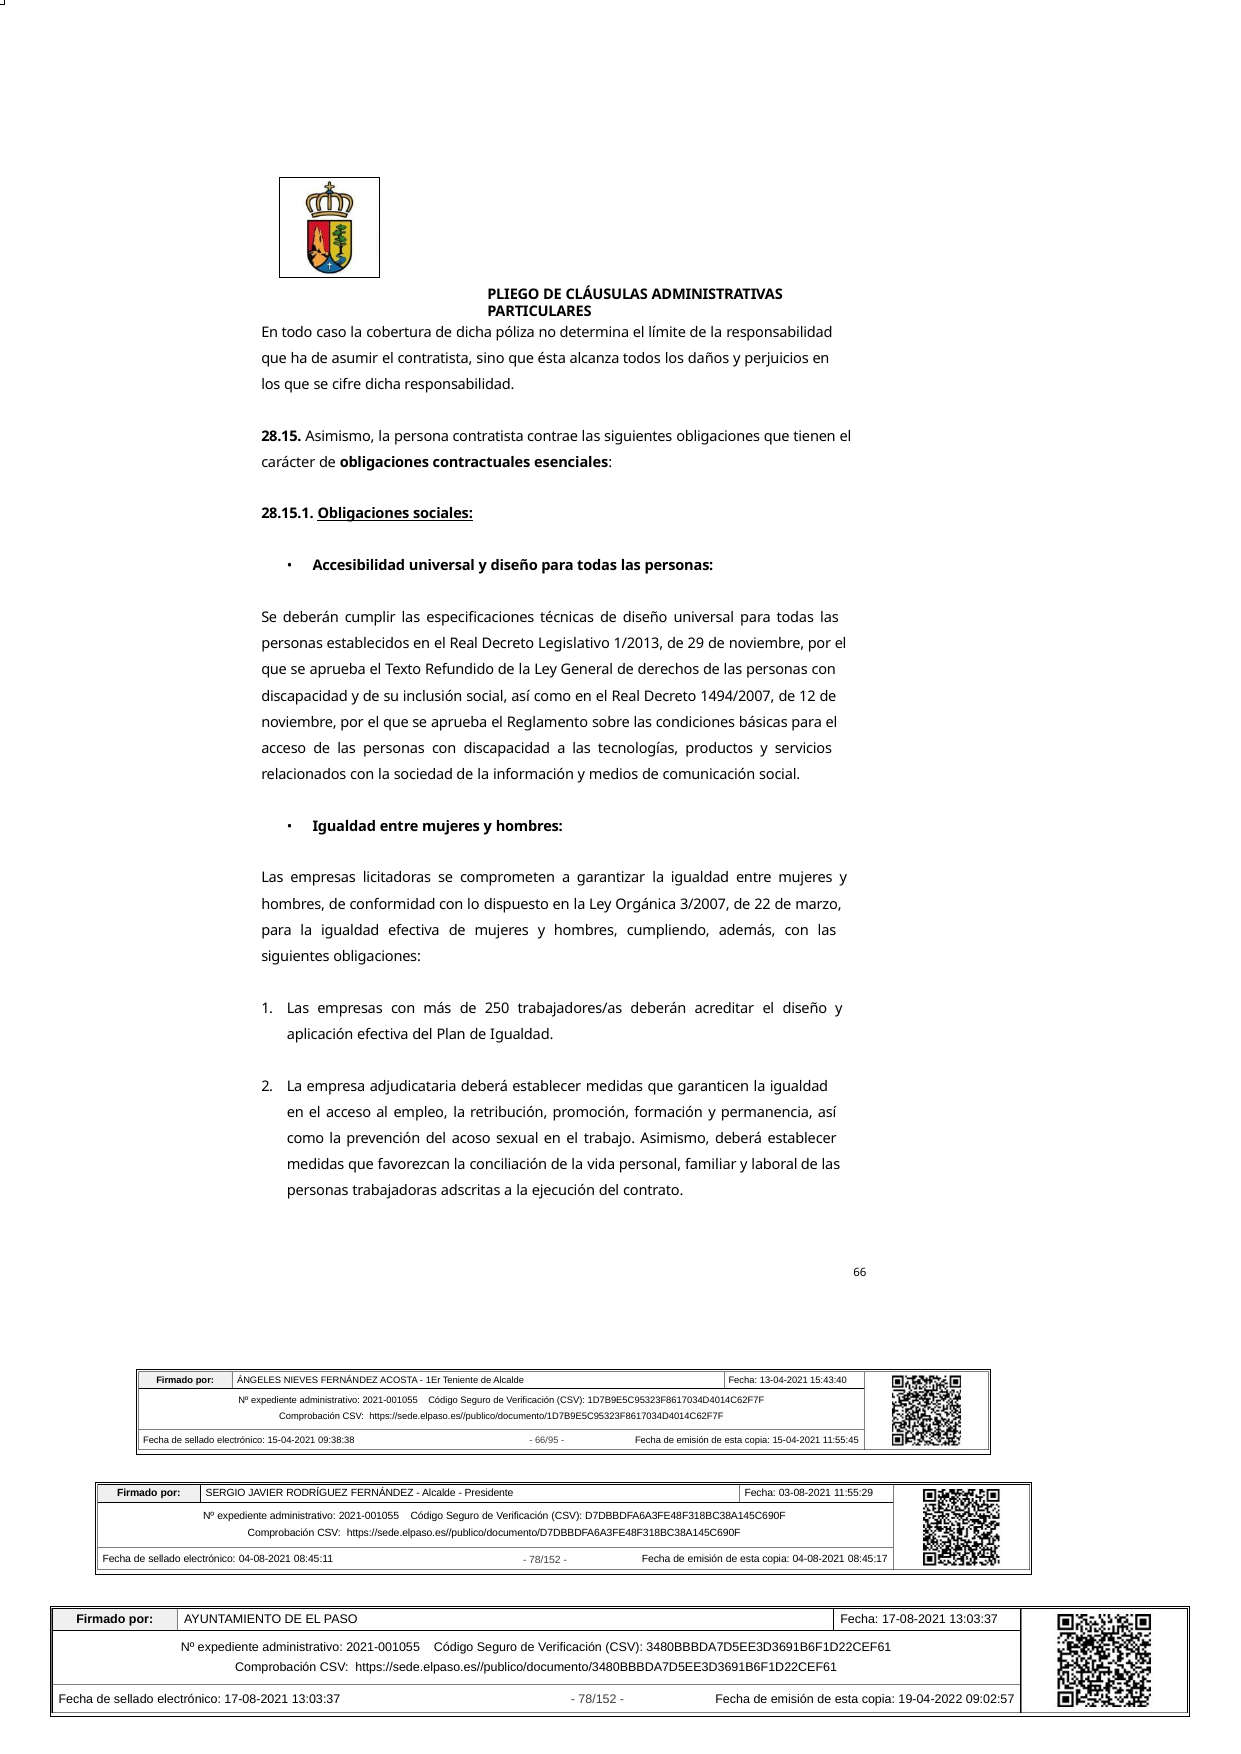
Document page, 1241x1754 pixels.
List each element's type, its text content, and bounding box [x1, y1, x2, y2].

text Comprobación CSV: https://sede.elpaso.es//publico/documento/D7DBBDFA6A3FE48F318BC38A145C690F [247, 1527, 812, 1539]
text en el acceso al empleo, la retribución, promoción, formación y permanencia, así [287, 1104, 891, 1121]
text que se aprueba el Texto Refundido de la Ley General de derechos de las personas con [261, 661, 890, 678]
text 2 [261, 505, 269, 522]
text Fecha de emisión de esta copia: 19-04-2022 09:02:57 [715, 1692, 1039, 1706]
text siguientes obligaciones: [261, 948, 890, 965]
text discapacidad y de su inclusión social, así como en el Real Decreto 1494/2007, de 12 de [261, 687, 890, 704]
text 8.15.1. Obligaciones sociales: [269, 505, 498, 522]
text ÁNGELES NIEVES FERNÁNDEZ ACOSTA - 1Er Teniente de Alcalde [237, 1375, 552, 1385]
text Fecha de sellado electrónico: 17-08-2021 13:03:37 [58, 1692, 365, 1706]
text En todo caso la cobertura de dicha póliza no determina el límite de la responsabilidad [261, 324, 884, 341]
text Fecha de sellado electrónico: 15-04-2021 09:38:38 [143, 1435, 379, 1445]
text Las empresas licitadoras se comprometen a garantizar la igualdad entre mujeres y [261, 869, 890, 886]
text Nº expediente administrativo: 2021-001055 Código Seguro de Verificación (CSV): 1D7B9E5C95323F8617034D4014C62F7F [238, 1396, 788, 1406]
text Fecha: 13-04-2021 15:43:40 [728, 1375, 864, 1385]
text que ha de asumir el contratista, sino que ésta alcanza todos los daños y perjuicios en [261, 350, 884, 367]
text Firmado por: [156, 1375, 228, 1385]
text - 78/152 - [523, 1554, 582, 1565]
text Nº expediente administrativo: 2021-001055 Código Seguro de Verificación (CSV): 3480BBBDA7D5EE3D3691B6F1D22CEF61 [181, 1640, 917, 1654]
text La empresa adjudicataria deberá establecer medidas que garanticen la igualdad [287, 1078, 891, 1094]
picture [96, 1483, 1031, 1574]
picture [280, 178, 379, 277]
text para la igualdad efectiva de mujeres y hombres, cumpliendo, además, con las [261, 922, 890, 939]
text Comprobación CSV: https://sede.elpaso.es//publico/documento/3480BBBDA7D5EE3D3691B6F1D22CEF61 [235, 1661, 917, 1674]
text acceso de las personas con discapacidad a las tecnologías, productos y servicios [261, 740, 890, 757]
text Las empresas con más de 250 trabajadores/as deberán acreditar el diseño y [287, 1000, 890, 1017]
text - 66/95 - [529, 1435, 578, 1446]
text 2 [261, 1078, 269, 1094]
text hombres, de conformidad con lo dispuesto en la Ley Orgánica 3/2007, de 22 de marzo, [261, 896, 890, 912]
text AYUNTAMIENTO DE EL PASO [184, 1612, 386, 1626]
picture [51, 1607, 1189, 1716]
text 1 [261, 1000, 269, 1017]
text • [287, 817, 312, 834]
text relacionados con la sociedad de la información y medios de comunicación social. [261, 766, 890, 783]
text carácter de obligaciones contractuales esenciales: [261, 453, 643, 471]
text Comprobación CSV: https://sede.elpaso.es//publico/documento/1D7B9E5C95323F8617034D4014C62F7F [279, 1411, 788, 1421]
text Firmado por: [117, 1488, 196, 1499]
text Firmado por: [76, 1612, 172, 1626]
text . [269, 1000, 287, 1017]
text personas establecidos en el Real Decreto Legislativo 1/2013, de 29 de noviembre, por el [261, 635, 890, 652]
text 2 [261, 427, 269, 444]
text personas trabajadoras adscritas a la ejecución del contrato. [287, 1182, 891, 1199]
text Fecha de emisión de esta copia: 15-04-2021 11:55:45 [635, 1435, 884, 1445]
text Igualdad entre mujeres y hombres: [312, 817, 578, 834]
text . [269, 1078, 287, 1094]
text Fecha de sellado electrónico: 04-08-2021 08:45:11 [102, 1553, 359, 1565]
text Fecha: 17-08-2021 13:03:37 [840, 1612, 1021, 1626]
text Nº expediente administrativo: 2021-001055 Código Seguro de Verificación (CSV): D7DBBDFA6A3FE48F318BC38A145C690F [203, 1510, 812, 1522]
text medidas que favorezcan la conciliación de la vida personal, familiar y laboral de las [287, 1156, 891, 1173]
text 66 [853, 1266, 883, 1279]
text Fecha: 03-08-2021 11:55:29 [744, 1488, 893, 1499]
text 8.15. Asimismo, la persona contratista contrae las siguientes obligaciones que tienen el [269, 427, 890, 444]
text • [287, 557, 312, 574]
text SERGIO JAVIER RODRÍGUEZ FERNÁNDEZ - Alcalde - Presidente [205, 1488, 540, 1499]
text Accesibilidad universal y diseño para todas las personas: [312, 557, 732, 574]
text - 78/152 - [571, 1693, 643, 1707]
picture [137, 1370, 990, 1454]
text Fecha de emisión de esta copia: 04-08-2021 08:45:17 [642, 1553, 912, 1565]
text PLIEGO DE CLÁUSULAS ADMINISTRATIVAS PARTICULARES [487, 286, 890, 320]
text como la prevención del acoso sexual en el trabajo. Asimismo, deberá establecer [287, 1130, 891, 1147]
text noviembre, por el que se aprueba el Reglamento sobre las condiciones básicas para el [261, 714, 890, 731]
text Se deberán cumplir las especificaciones técnicas de diseño universal para todas las [261, 609, 890, 626]
text los que se cifre dicha responsabilidad. [261, 376, 884, 393]
text aplicación efectiva del Plan de Igualdad. [287, 1026, 890, 1043]
